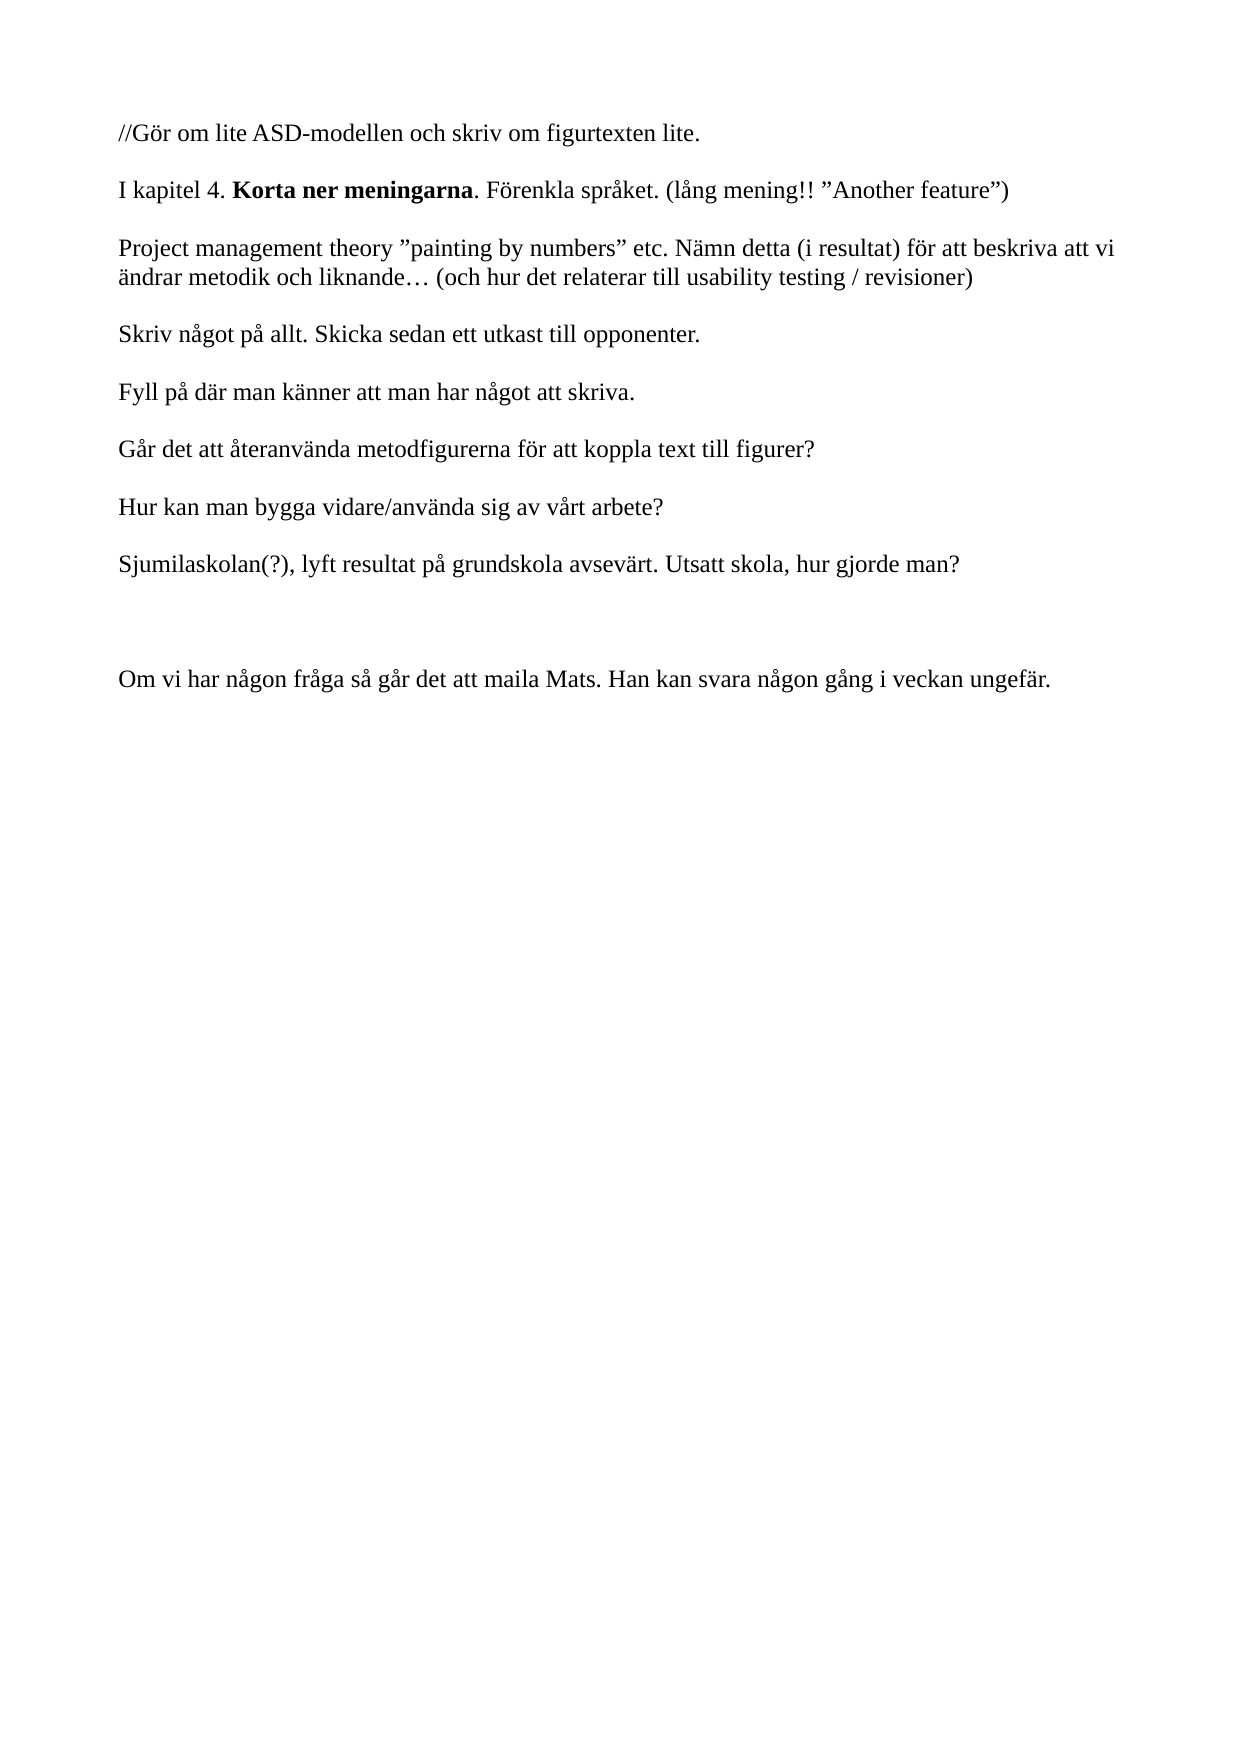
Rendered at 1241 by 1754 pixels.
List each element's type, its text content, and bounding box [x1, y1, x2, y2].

text Går det att återanvända metodfigurerna för att koppla text till figurer? [118, 434, 1122, 463]
text Sjumilaskolan(?), lyft resultat på grundskola avsevärt. Utsatt skola, hur gjorde man? [118, 549, 1122, 578]
text Om vi har någon fråga så går det att maila Mats. Han kan svara någon gång i veckan ungefär. [118, 664, 1122, 693]
text Skriv något på allt. Skicka sedan ett utkast till opponenter. [118, 319, 1122, 348]
text Hur kan man bygga vidare/använda sig av vårt arbete? [118, 492, 1122, 521]
text //Gör om lite ASD-modellen och skriv om figurtexten lite. [118, 118, 1122, 147]
text Project management theory ”painting by numbers” etc. Nämn detta (i resultat) för att beskriva att vi ändrar metodik och liknande… (och hur det relaterar till usability testing / revisioner) [118, 233, 1122, 291]
text Fyll på där man känner att man har något att skriva. [118, 377, 1122, 406]
text I kapitel 4. Korta ner meningarna. Förenkla språket. (lång mening!! ”Another feature”) [118, 176, 1122, 204]
